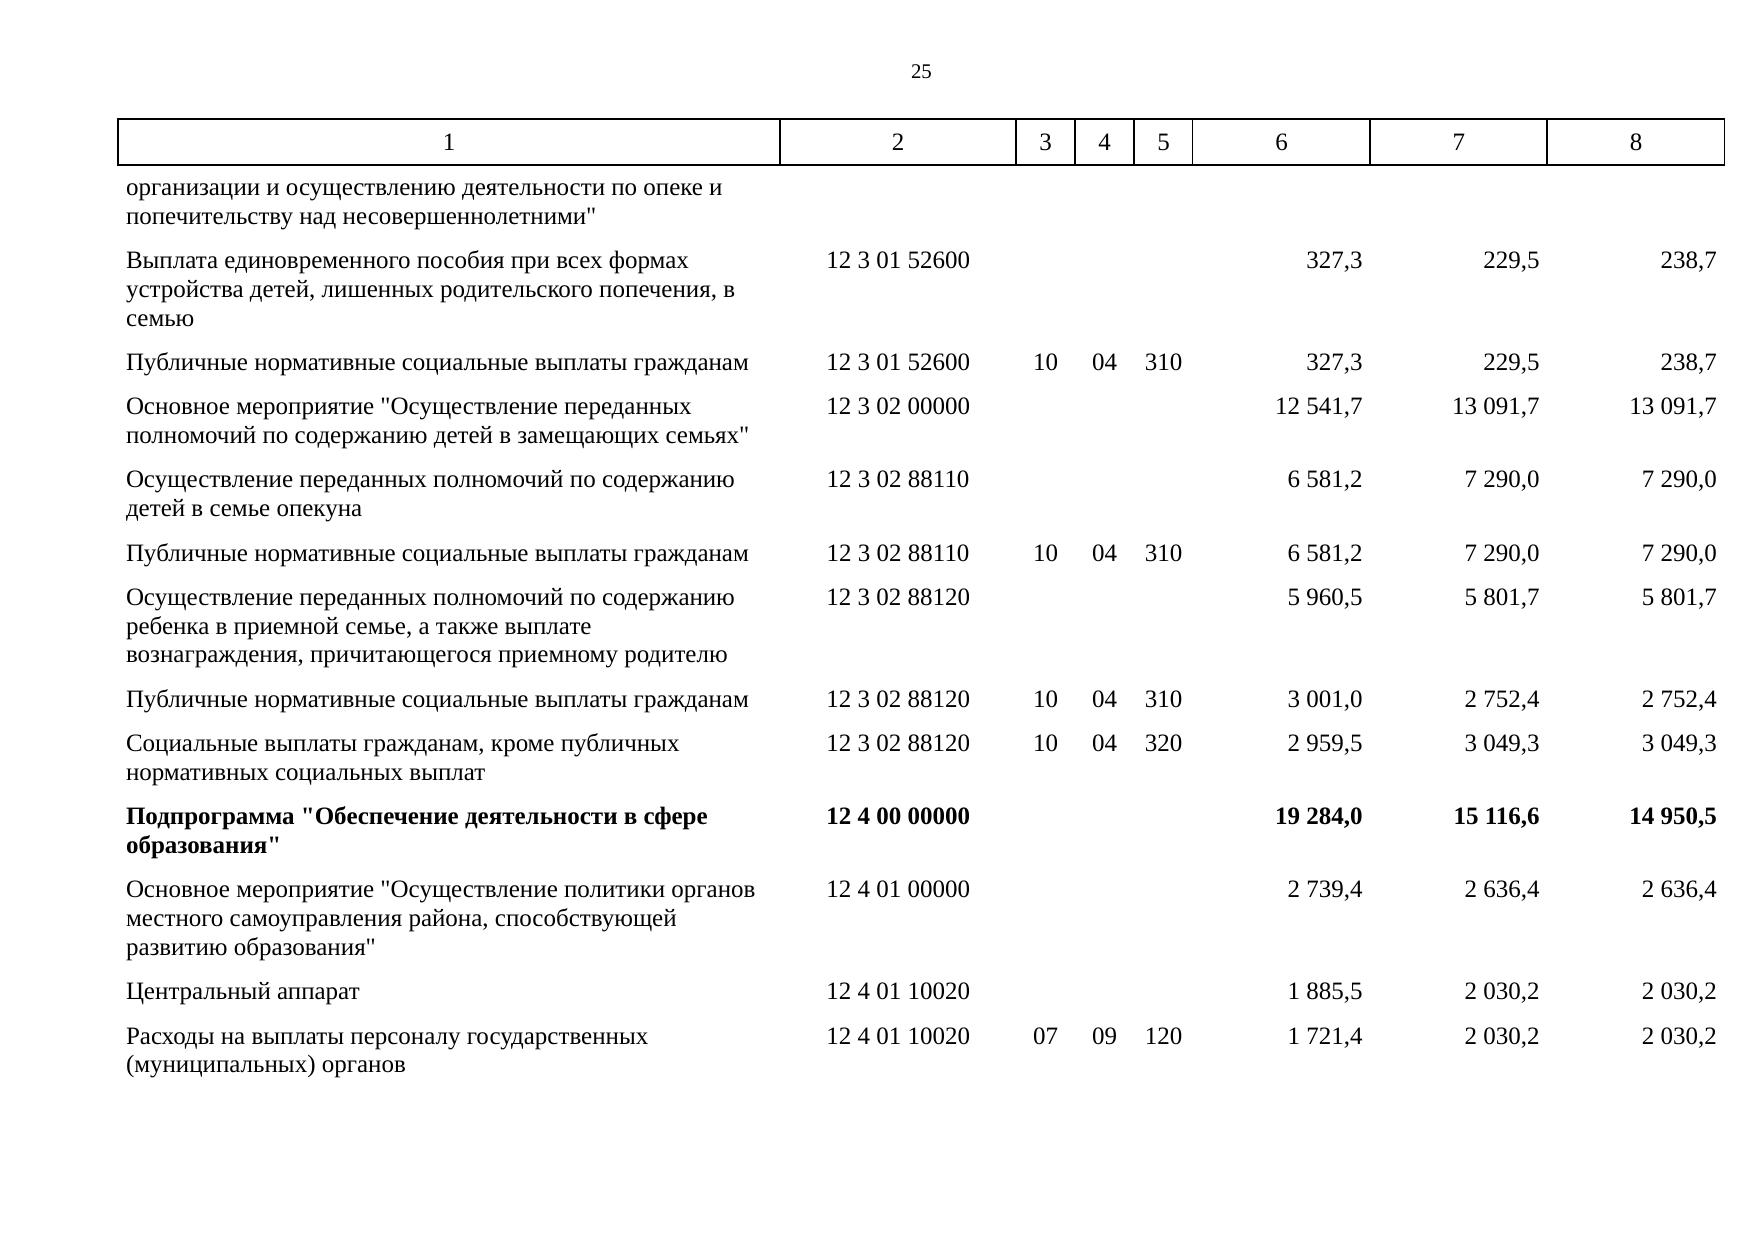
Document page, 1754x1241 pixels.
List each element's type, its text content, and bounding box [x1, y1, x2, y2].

table_cell 12 4 00 00000 [780, 794, 1016, 867]
table_header [1548, 120, 1724, 164]
table_cell 120 [1134, 1013, 1193, 1086]
table_cell [1370, 166, 1547, 237]
table_cell 5 801,7 [1370, 574, 1547, 676]
table_cell [1134, 166, 1193, 237]
table_cell 2 030,2 [1370, 969, 1547, 1013]
table_cell 04 [1075, 530, 1134, 574]
table_cell 2 636,4 [1547, 867, 1724, 968]
table_cell 14 950,5 [1547, 794, 1724, 867]
table_cell [1075, 867, 1134, 968]
table_cell [1134, 384, 1193, 457]
table_cell Публичные нормативные социальные выплаты гражданам [118, 530, 780, 574]
table_cell [1134, 794, 1193, 867]
table_cell 04 [1075, 720, 1134, 793]
table_cell [1075, 794, 1134, 867]
table_cell 12 3 02 88120 [780, 574, 1016, 676]
table_header [1017, 120, 1074, 164]
table_cell 6 581,2 [1193, 457, 1370, 530]
table_cell 6 581,2 [1193, 530, 1370, 574]
table_cell 2 739,4 [1193, 867, 1370, 968]
table_cell 2 030,2 [1547, 969, 1724, 1013]
table_cell 12 4 01 10020 [780, 969, 1016, 1013]
table_cell 2 752,4 [1370, 676, 1547, 720]
table_header [1135, 120, 1192, 164]
table_header [1076, 120, 1133, 164]
table_cell [1016, 384, 1075, 457]
table_cell 04 [1075, 339, 1134, 383]
table_cell [1075, 166, 1134, 237]
table_cell 2 959,5 [1193, 720, 1370, 793]
table_cell 07 [1016, 1013, 1075, 1086]
table_header [1371, 120, 1546, 164]
table_cell [1016, 457, 1075, 530]
table_cell 12 3 01 52600 [780, 339, 1016, 383]
table_cell [1134, 574, 1193, 676]
table_cell 310 [1134, 339, 1193, 383]
table_cell 5 960,5 [1193, 574, 1370, 676]
table_cell [1075, 574, 1134, 676]
table_cell [780, 166, 1016, 237]
table_cell Осуществление переданных полномочий по содержанию ребенка в приемной семье, а также выплате вознаграждения, причитающегося приемному родителю [118, 574, 780, 676]
table_cell 12 3 02 88120 [780, 720, 1016, 793]
table_cell Подпрограмма "Обеспечение деятельности в сфере образования" [118, 794, 780, 867]
table_cell 7 290,0 [1547, 457, 1724, 530]
table_cell 1 885,5 [1193, 969, 1370, 1013]
table_cell 12 4 01 00000 [780, 867, 1016, 968]
table_cell 12 4 01 10020 [780, 1013, 1016, 1086]
table_header [781, 120, 1015, 164]
table_cell [1016, 574, 1075, 676]
table_cell 10 [1016, 676, 1075, 720]
table_cell 12 3 01 52600 [780, 237, 1016, 339]
table_cell [1016, 166, 1075, 237]
table_cell 10 [1016, 339, 1075, 383]
table_cell 327,3 [1193, 237, 1370, 339]
table_cell 238,7 [1547, 237, 1724, 339]
table_cell 12 3 02 88110 [780, 530, 1016, 574]
table_cell 7 290,0 [1370, 530, 1547, 574]
table_cell Выплата единовременного пособия при всех формах устройства детей, лишенных родительского попечения, в семью [118, 237, 780, 339]
table_cell 2 030,2 [1370, 1013, 1547, 1086]
table_cell Основное мероприятие "Осуществление переданных полномочий по содержанию детей в замещающих семьях" [118, 384, 780, 457]
table_header 1 [126, 128, 772, 156]
table_cell [1016, 867, 1075, 968]
table_cell [1134, 867, 1193, 968]
table_header 8 [1555, 128, 1716, 156]
table_cell 12 3 02 88110 [780, 457, 1016, 530]
table_header [1193, 120, 1369, 164]
table_cell 2 752,4 [1547, 676, 1724, 720]
table_cell Публичные нормативные социальные выплаты гражданам [118, 339, 780, 383]
table_header 2 [788, 128, 1008, 156]
table_cell [1134, 969, 1193, 1013]
table_cell 09 [1075, 1013, 1134, 1086]
table_cell 7 290,0 [1370, 457, 1547, 530]
table_cell 10 [1016, 530, 1075, 574]
table_cell 1 721,4 [1193, 1013, 1370, 1086]
table_cell [1134, 457, 1193, 530]
table_cell [1193, 166, 1370, 237]
table_cell 2 636,4 [1370, 867, 1547, 968]
table_cell Осуществление переданных полномочий по содержанию детей в семье опекуна [118, 457, 780, 530]
table_cell 327,3 [1193, 339, 1370, 383]
table_cell [1016, 794, 1075, 867]
table_cell 3 049,3 [1547, 720, 1724, 793]
table_cell организации и осуществлению деятельности по опеке и попечительству над несовершеннолетними" [118, 166, 780, 237]
table_header 4 [1083, 128, 1126, 156]
table_cell 310 [1134, 676, 1193, 720]
table_header 7 [1378, 128, 1539, 156]
table_cell 12 3 02 88120 [780, 676, 1016, 720]
table_cell [1075, 237, 1134, 339]
table_cell [1075, 969, 1134, 1013]
table_cell Основное мероприятие "Осуществление политики органов местного самоуправления района, способствующей развитию образования" [118, 867, 780, 968]
table_cell Расходы на выплаты персоналу государственных (муниципальных) органов [118, 1013, 780, 1086]
table_cell 229,5 [1370, 237, 1547, 339]
table_cell 3 001,0 [1193, 676, 1370, 720]
table_cell 15 116,6 [1370, 794, 1547, 867]
table_cell [1016, 969, 1075, 1013]
table_header 5 [1142, 128, 1185, 156]
table_header 3 [1024, 128, 1067, 156]
table_cell 19 284,0 [1193, 794, 1370, 867]
table_cell [1134, 237, 1193, 339]
table_cell 5 801,7 [1547, 574, 1724, 676]
table_cell 2 030,2 [1547, 1013, 1724, 1086]
table_cell 12 3 02 00000 [780, 384, 1016, 457]
table_cell 310 [1134, 530, 1193, 574]
table_header 6 [1201, 128, 1362, 156]
table_cell 320 [1134, 720, 1193, 793]
table_cell 04 [1075, 676, 1134, 720]
table_cell [1075, 457, 1134, 530]
table_header [119, 120, 779, 164]
table_cell [1075, 384, 1134, 457]
table_cell 13 091,7 [1547, 384, 1724, 457]
table_cell 3 049,3 [1370, 720, 1547, 793]
table_cell [1016, 237, 1075, 339]
table_cell 13 091,7 [1370, 384, 1547, 457]
table_cell 7 290,0 [1547, 530, 1724, 574]
table_cell 229,5 [1370, 339, 1547, 383]
table_cell Центральный аппарат [118, 969, 780, 1013]
table_cell 12 541,7 [1193, 384, 1370, 457]
table_cell Публичные нормативные социальные выплаты гражданам [118, 676, 780, 720]
table_cell [1547, 166, 1724, 237]
table_cell Социальные выплаты гражданам, кроме публичных нормативных социальных выплат [118, 720, 780, 793]
table_cell 238,7 [1547, 339, 1724, 383]
table_cell 10 [1016, 720, 1075, 793]
